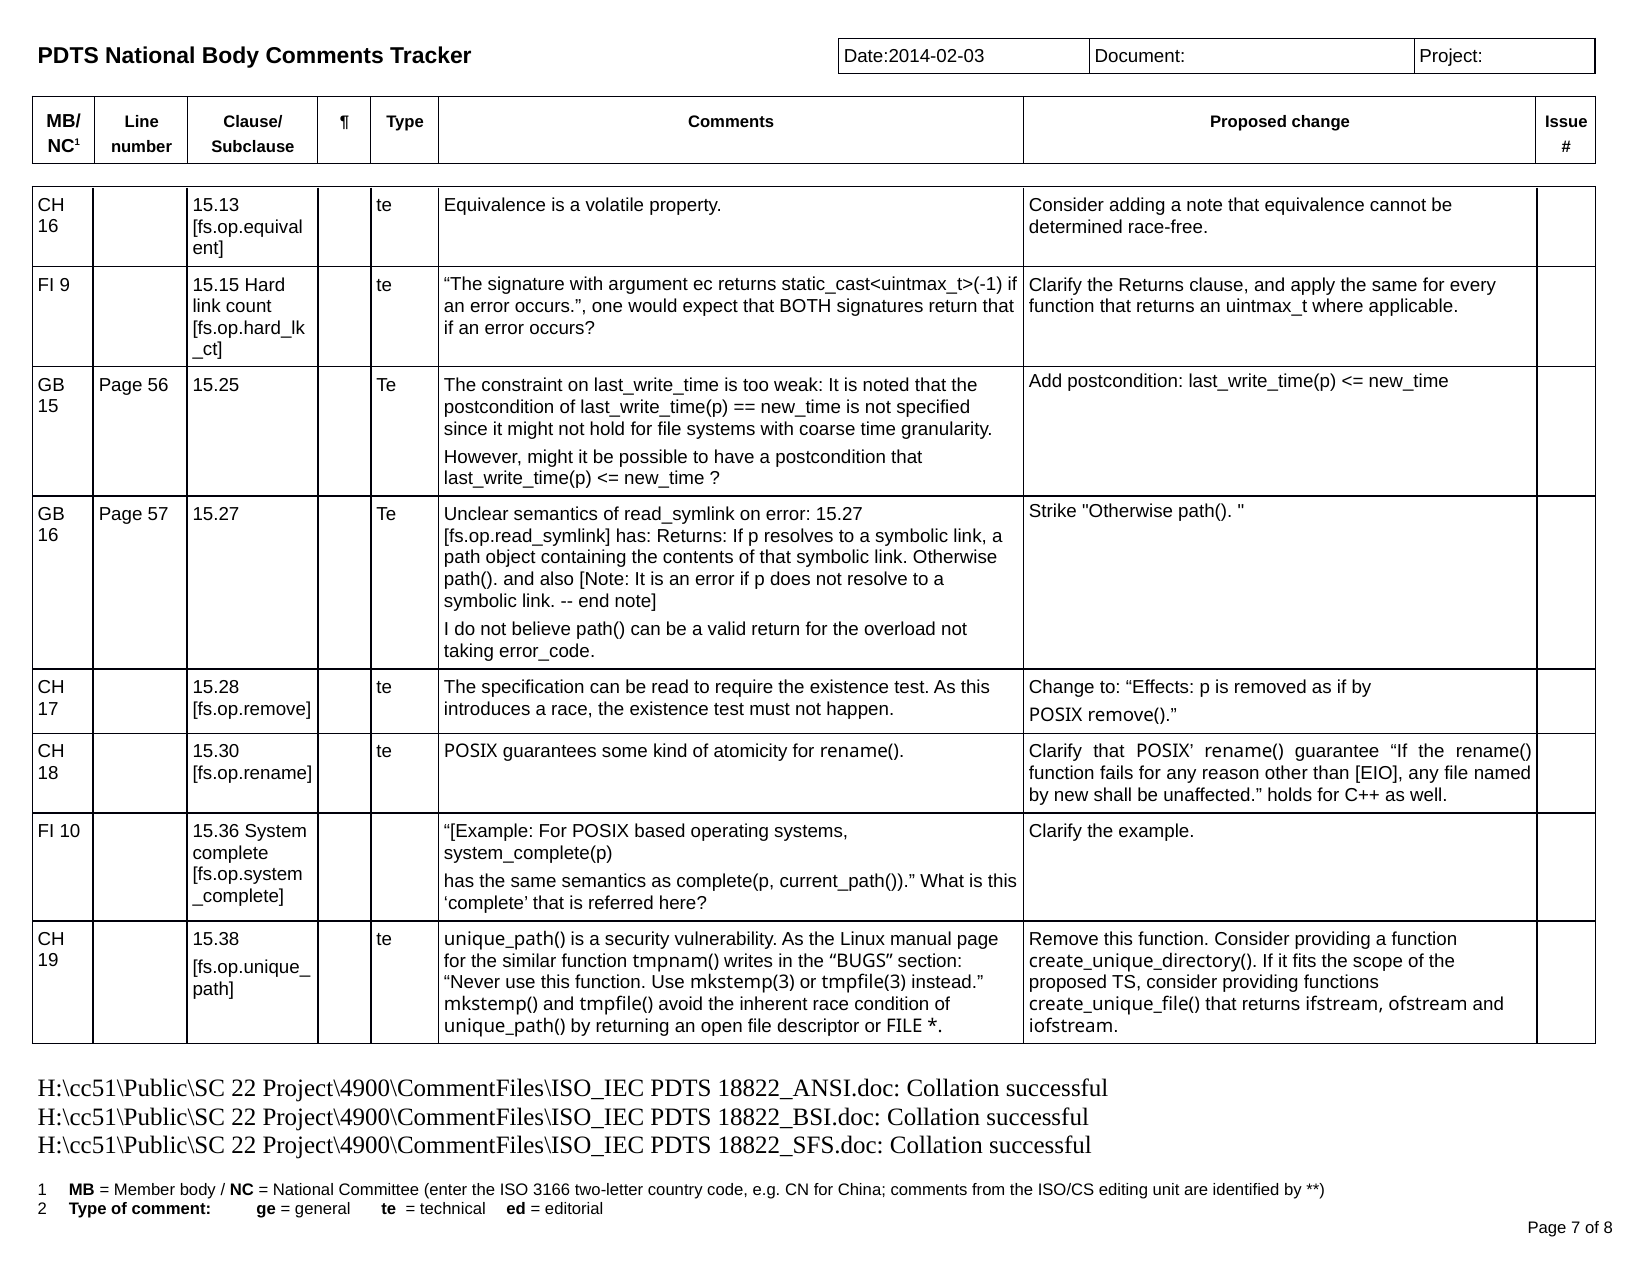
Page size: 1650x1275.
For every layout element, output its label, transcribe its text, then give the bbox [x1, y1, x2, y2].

table_cell 15.28 [fs.op.remove] [188, 670, 317, 732]
table_cell [319, 267, 370, 366]
table_cell Te [372, 367, 438, 495]
table_cell [319, 367, 370, 495]
table_cell “The signature with argument ec returns static_cast<uintmax_t>(-1) if an error occurs.”, one would expect that BOTH signatures return that if an error occurs? [439, 267, 1023, 366]
table_cell [319, 187, 371, 266]
table_cell [319, 814, 370, 920]
table_cell [94, 814, 186, 920]
table_cell 15.30 [fs.op.rename] [188, 734, 317, 812]
table_cell CH 19 [33, 922, 92, 1043]
table_cell Equivalence is a volatile property. [439, 187, 1023, 266]
table_cell “[Example: For POSIX based operating systems, system_complete(p) has the same semantics as complete(p, current_path()).” What is this ‘complete’ that is referred here? [439, 814, 1023, 920]
table_cell [94, 734, 186, 812]
table_cell 15.13 [fs.op.equivalent] [188, 187, 318, 266]
table_cell te [372, 922, 438, 1043]
table_cell te [372, 670, 438, 732]
table_cell The specification can be read to require the existence test. As this introduces a race, the existence test must not happen. [439, 670, 1023, 732]
table_cell Change to: “Effects: p is removed as if by POSIX remove().” [1024, 670, 1536, 732]
table_cell [94, 187, 187, 266]
table_cell Unclear semantics of read_symlink on error: 15.27 [fs.op.read_symlink] has: Returns: If p resolves to a symbolic link, a path object containing the contents of that symbolic link. Otherwise path(). and also [Note: It is an error if p does not resolve to a symbolic link. -- end note] I do not believe path() can be a valid return for the overload not taking error_code. [439, 497, 1023, 668]
table_cell Clarify that POSIX’ rename() guarantee “If the rename() function fails for any reason other than [EIO], any file named by new shall be unaffected.” holds for C++ as well. [1024, 734, 1536, 812]
table_cell Consider adding a note that equivalence cannot be determined race-free. [1024, 187, 1537, 266]
table_cell FI 9 [33, 267, 92, 366]
table_cell [1538, 922, 1595, 1043]
table_cell 15.27 [188, 497, 317, 668]
table_cell Page 56 [94, 367, 186, 495]
table_cell [1538, 267, 1595, 366]
text H:\cc51\Public\SC 22 Project\4900\CommentFiles\ISO_IEC PDTS 18822_BSI.doc: Collation successful [37, 1102, 1612, 1131]
table_cell [319, 497, 370, 668]
table_cell Strike "Otherwise path(). " [1024, 497, 1536, 668]
table_cell [319, 734, 370, 812]
table_cell 15.38 [fs.op.unique_path] [188, 922, 317, 1043]
table_cell [1538, 367, 1595, 495]
table_cell CH 16 [33, 187, 93, 266]
text H:\cc51\Public\SC 22 Project\4900\CommentFiles\ISO_IEC PDTS 18822_ANSI.doc: Collation successful [37, 1073, 1612, 1102]
text H:\cc51\Public\SC 22 Project\4900\CommentFiles\ISO_IEC PDTS 18822_SFS.doc: Collation successful [37, 1131, 1612, 1159]
table_cell [94, 670, 186, 732]
table_cell te [372, 734, 438, 812]
table_cell [372, 814, 438, 920]
table_cell te [372, 187, 438, 266]
table_cell Te [372, 497, 438, 668]
table_cell [1538, 734, 1595, 812]
table_cell POSIX guarantees some kind of atomicity for rename(). [439, 734, 1023, 812]
table_cell unique_path() is a security vulnerability. As the Linux manual page for the similar function tmpnam() writes in the “BUGS” section: “Never use this function. Use mkstemp(3) or tmpfile(3) instead.” mkstemp() and tmpfile() avoid the inherent race condition of unique_path() by returning an open file descriptor or FILE *. [439, 922, 1023, 1043]
table_cell [94, 922, 186, 1043]
table_cell Clarify the example. [1024, 814, 1536, 920]
table_cell Add postcondition: last_write_time(p) <= new_time [1024, 367, 1536, 495]
table_cell [319, 670, 370, 732]
table_cell GB 15 [33, 367, 92, 495]
table_cell CH 18 [33, 734, 92, 812]
table_cell FI 10 [33, 814, 92, 920]
table_cell [1538, 670, 1595, 732]
table_cell [1538, 497, 1595, 668]
table_cell The constraint on last_write_time is too weak: It is noted that the postcondition of last_write_time(p) == new_time is not specified since it might not hold for file systems with coarse time granularity. However, might it be possible to have a postcondition that last_write_time(p) <= new_time ? [439, 367, 1023, 495]
table_cell CH 17 [33, 670, 92, 732]
table_cell 15.36 System complete [fs.op.system_complete] [188, 814, 317, 920]
table_cell Page 57 [94, 497, 186, 668]
table_cell GB 16 [33, 497, 92, 668]
table_cell Remove this function. Consider providing a function create_unique_directory(). If it fits the scope of the proposed TS, consider providing functions create_unique_file() that returns ifstream, ofstream and iofstream. [1024, 922, 1536, 1043]
table_cell Clarify the Returns clause, and apply the same for every function that returns an uintmax_t where applicable. [1024, 267, 1536, 366]
table_cell 15.15 Hard link count [fs.op.hard_lk_ct] [188, 267, 317, 366]
table_cell [1538, 814, 1595, 920]
table_cell te [372, 267, 438, 366]
table_cell [319, 922, 370, 1043]
table_cell [94, 267, 186, 366]
table_cell 15.25 [188, 367, 317, 495]
table_cell [1538, 187, 1595, 266]
